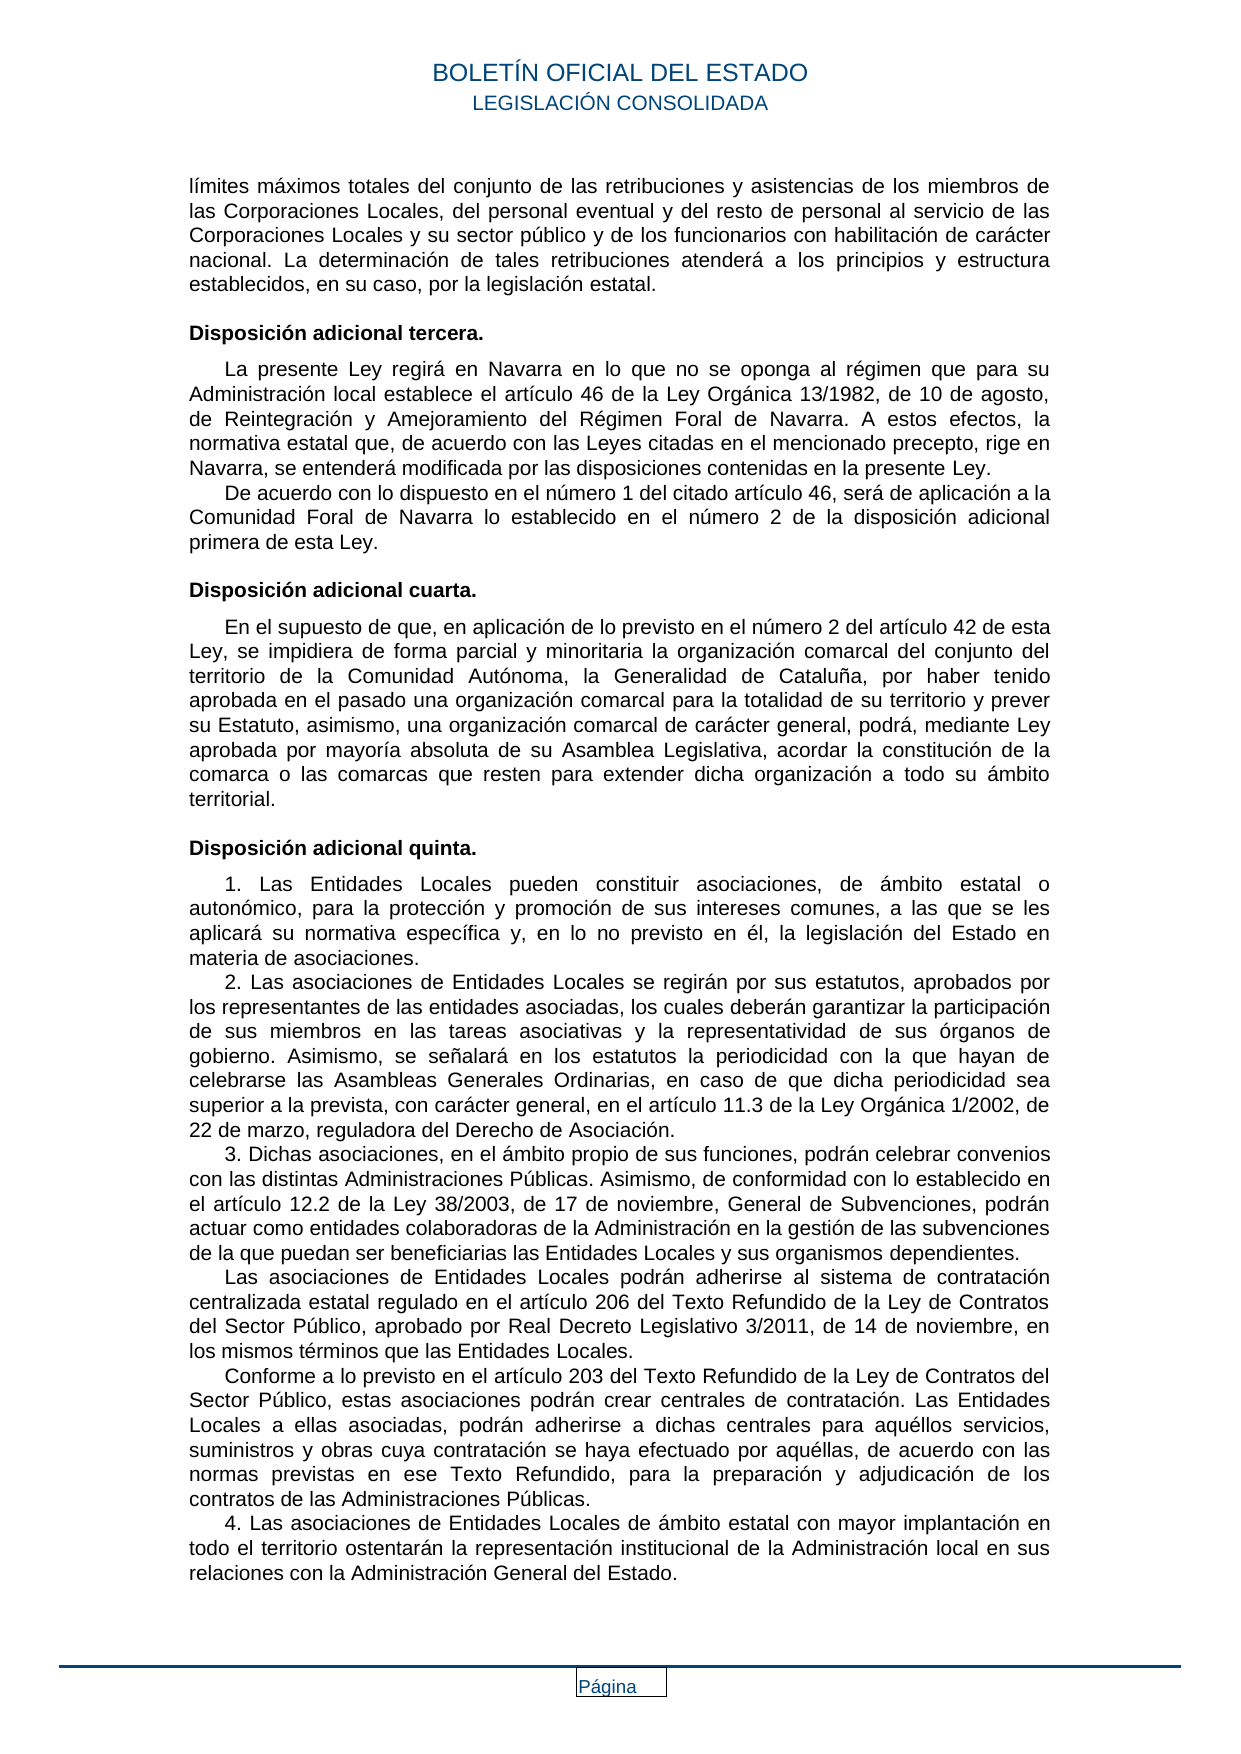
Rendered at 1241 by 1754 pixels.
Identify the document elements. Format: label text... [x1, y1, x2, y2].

subtitle Disposición adicional quinta. [189, 835, 1194, 859]
list Las asociaciones de Entidades Locales de ámbito estatal con mayor implantación en todo el territorio ostentarán la representación institucional de la Administración local en sus relaciones con la Administración General del Estado. [189, 1511, 1051, 1584]
text En el supuesto de que, en aplicación de lo previsto en el número 2 del artículo 42 de esta Ley, se impidiera de forma parcial y minoritaria la organización comarcal del conjunto del territorio de la Comunidad Autónoma, la Generalidad de Cataluña, por haber tenido aprobada en el pasado una organización comarcal para la totalidad de su territorio y prever su Estatuto, asimismo, una organización comarcal de carácter general, podrá, mediante Ley aprobada por mayoría absoluta de su Asamblea Legislativa, acordar la constitución de la comarca o las comarcas que resten para extender dicha organización a todo su ámbito territorial. [189, 614, 1052, 811]
list Dichas asociaciones, en el ámbito propio de sus funciones, podrán celebrar convenios con las distintas Administraciones Públicas. Asimismo, de conformidad con lo establecido en el artículo 12.2 de la Ley 38/2003, de 17 de noviembre, General de Subvenciones, podrán actuar como entidades colaboradoras de la Administración en la gestión de las subvenciones de la que puedan ser beneficiarias las Entidades Locales y sus organismos dependientes. [189, 1142, 1051, 1264]
text Las asociaciones de Entidades Locales podrán adherirse al sistema de contratación centralizada estatal regulado en el artículo 206 del Texto Refundido de la Ley de Contratos del Sector Público, aprobado por Real Decreto Legislativo 3/2011, de 14 de noviembre, en los mismos términos que las Entidades Locales. [189, 1265, 1051, 1363]
text De acuerdo con lo dispuesto en el número 1 del citado artículo 46, será de aplicación a la Comunidad Foral de Navarra lo establecido en el número 2 de la disposición adicional primera de esta Ley. [189, 480, 1051, 553]
text límites máximos totales del conjunto de las retribuciones y asistencias de los miembros de las Corporaciones Locales, del personal eventual y del resto de personal al servicio de las Corporaciones Locales y su sector público y de los funcionarios con habilitación de carácter nacional. La determinación de tales retribuciones atenderá a los principios y estructura establecidos, en su caso, por la legislación estatal. [189, 174, 1051, 296]
list Las Entidades Locales pueden constituir asociaciones, de ámbito estatal o autonómico, para la protección y promoción de sus intereses comunes, a las que se les aplicará su normativa específica y, en lo no previsto en él, la legislación del Estado en materia de asociaciones. [189, 872, 1052, 969]
list Las asociaciones de Entidades Locales se regirán por sus estatutos, aprobados por los representantes de las entidades asociadas, los cuales deberán garantizar la participación de sus miembros en las tareas asociativas y la representatividad de sus órganos de gobierno. Asimismo, se señalará en los estatutos la periodicidad con la que hayan de celebrarse las Asambleas Generales Ordinarias, en caso de que dicha periodicidad sea superior a la prevista, con carácter general, en el artículo 11.3 de la Ley Orgánica 1/2002, de 22 de marzo, reguladora del Derecho de Asociación. [189, 970, 1052, 1141]
text La presente Ley regirá en Navarra en lo que no se oponga al régimen que para su Administración local establece el artículo 46 de la Ley Orgánica 13/1982, de 10 de agosto, de Reintegración y Amejoramiento del Régimen Foral de Navarra. A estos efectos, la normativa estatal que, de acuerdo con las Leyes citadas en el mencionado precepto, rige en Navarra, se entenderá modificada por las disposiciones contenidas en la presente Ley. [189, 357, 1051, 479]
subtitle Disposición adicional tercera. [189, 321, 1194, 345]
text Conforme a lo previsto en el artículo 203 del Texto Refundido de la Ley de Contratos del Sector Público, estas asociaciones podrán crear centrales de contratación. Las Entidades Locales a ellas asociadas, podrán adherirse a dichas centrales para aquéllos servicios, suministros y obras cuya contratación se haya efectuado por aquéllas, de acuerdo con las normas previstas en ese Texto Refundido, para la preparación y adjudicación de los contratos de las Administraciones Públicas. [189, 1364, 1051, 1511]
subtitle Disposición adicional cuarta. [189, 578, 1194, 602]
